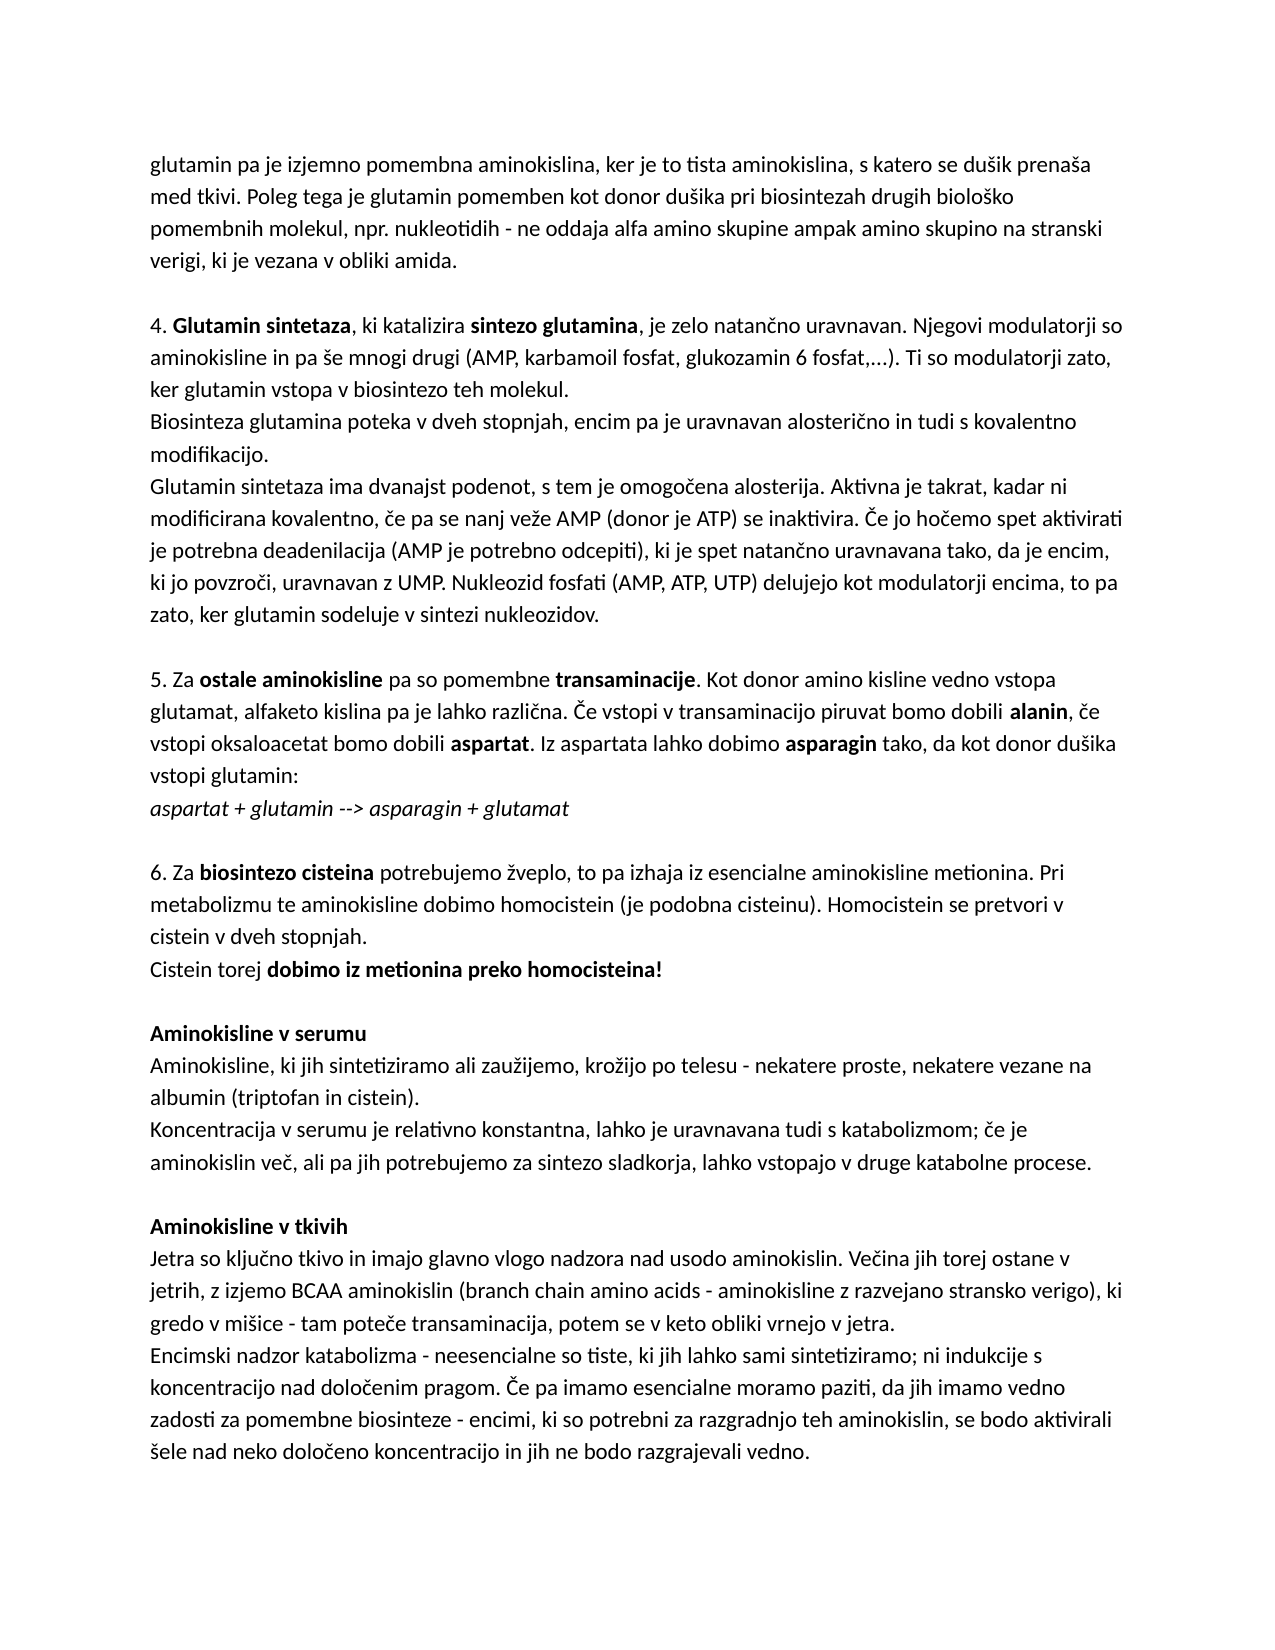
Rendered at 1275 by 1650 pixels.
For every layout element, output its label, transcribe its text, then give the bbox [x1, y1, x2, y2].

text Biosinteza glutamina poteka v dveh stopnjah, encim pa je uravnavan alosterično in tudi s kovalentno modifikacijo. [150, 407, 1125, 468]
text Aminokisline v serumu [150, 1019, 1125, 1047]
text Glutamin sintetaza ima dvanajst podenot, s tem je omogočena alosterija. Aktivna je takrat, kadar ni modificirana kovalentno, če pa se nanj veže AMP (donor je ATP) se inaktivira. Če jo hočemo spet aktivirati je potrebna deadenilacija (AMP je potrebno odcepiti), ki je spet natančno uravnavana tako, da je encim, ki jo povzroči, uravnavan z UMP. Nukleozid fosfati (AMP, ATP, UTP) delujejo kot modulatorji encima, to pa zato, ker glutamin sodeluje v sintezi nukleozidov. [150, 472, 1125, 629]
text 5. Za ostale aminokisline pa so pomembne transaminacije. Kot donor amino kisline vedno vstopa glutamat, alfaketo kislina pa je lahko različna. Če vstopi v transaminacijo piruvat bomo dobili alanin, če vstopi oksaloacetat bomo dobili aspartat. Iz aspartata lahko dobimo asparagin tako, da kot donor dušika vstopi glutamin: [150, 665, 1125, 789]
text Koncentracija v serumu je relativno konstantna, lahko je uravnavana tudi s katabolizmom; če je aminokislin več, ali pa jih potrebujemo za sintezo sladkorja, lahko vstopajo v druge katabolne procese. [150, 1116, 1125, 1176]
text aspartat + glutamin --> asparagin + glutamat [150, 794, 1125, 822]
text Cistein torej dobimo iz metionina preko homocisteina! [150, 955, 1125, 983]
text 6. Za biosintezo cisteina potrebujemo žveplo, to pa izhaja iz esencialne aminokisline metionina. Pri metabolizmu te aminokisline dobimo homocistein (je podobna cisteinu). Homocistein se pretvori v cistein v dveh stopnjah. [150, 858, 1125, 951]
text glutamin pa je izjemno pomembna aminokislina, ker je to tista aminokislina, s katero se dušik prenaša med tkivi. Poleg tega je glutamin pomemben kot donor dušika pri biosintezah drugih biološko pomembnih molekul, npr. nukleotidih - ne oddaja alfa amino skupine ampak amino skupino na stranski verigi, ki je vezana v obliki amida. [150, 150, 1125, 274]
text 4. Glutamin sintetaza, ki katalizira sintezo glutamina, je zelo natančno uravnavan. Njegovi modulatorji so aminokisline in pa še mnogi drugi (AMP, karbamoil fosfat, glukozamin 6 fosfat,...). Ti so modulatorji zato, ker glutamin vstopa v biosintezo teh molekul. [150, 311, 1125, 403]
text Encimski nadzor katabolizma - neesencialne so tiste, ki jih lahko sami sintetiziramo; ni indukcije s koncentracijo nad določenim pragom. Če pa imamo esencialne moramo paziti, da jih imamo vedno zadosti za pomembne biosinteze - encimi, ki so potrebni za razgradnjo teh aminokislin, se bodo aktivirali šele nad neko določeno koncentracijo in jih ne bodo razgrajevali vedno. [150, 1341, 1125, 1466]
text Aminokisline v tkivih [150, 1212, 1125, 1240]
text Aminokisline, ki jih sintetiziramo ali zaužijemo, krožijo po telesu - nekatere proste, nekatere vezane na albumin (triptofan in cistein). [150, 1051, 1125, 1111]
text Jetra so ključno tkivo in imajo glavno vlogo nadzora nad usodo aminokislin. Večina jih torej ostane v jetrih, z izjemo BCAA aminokislin (branch chain amino acids - aminokisline z razvejano stransko verigo), ki gredo v mišice - tam poteče transaminacija, potem se v keto obliki vrnejo v jetra. [150, 1244, 1125, 1337]
